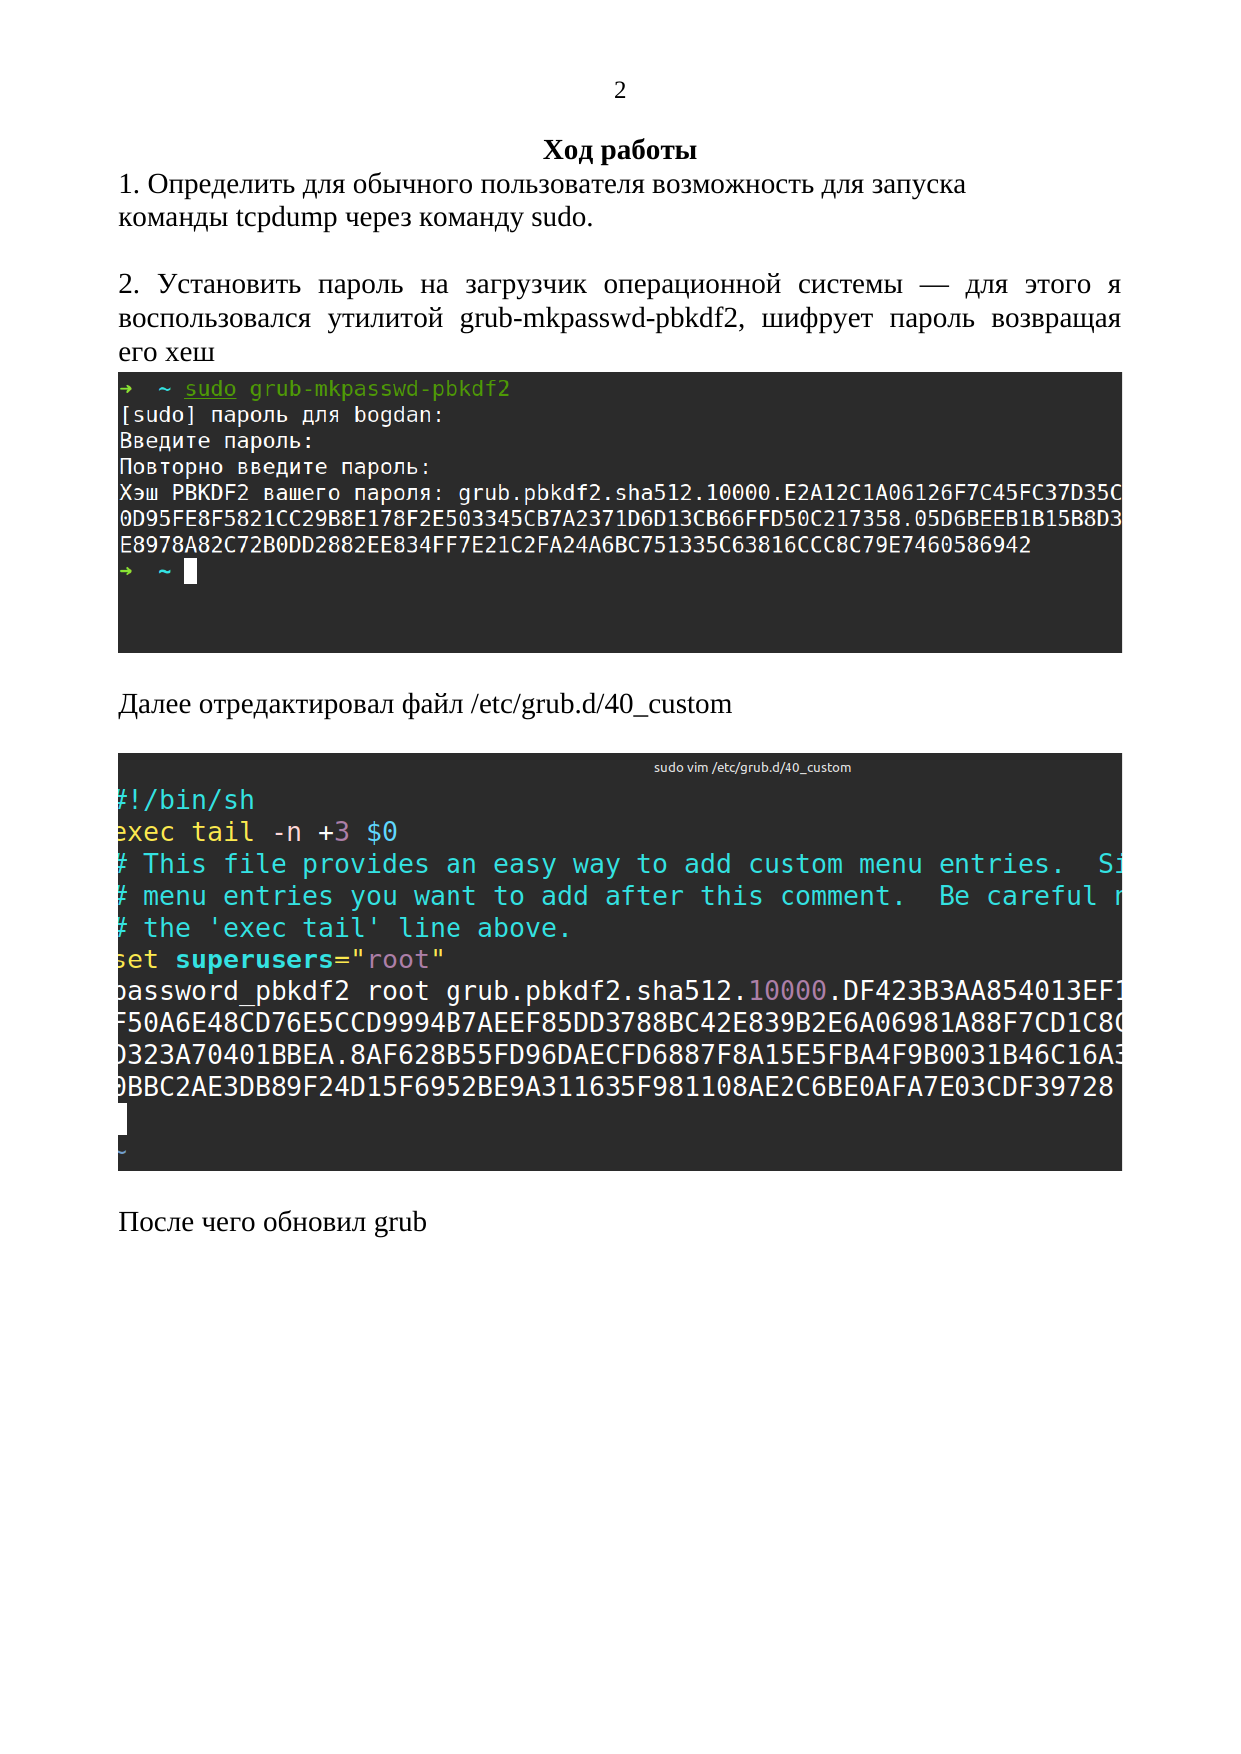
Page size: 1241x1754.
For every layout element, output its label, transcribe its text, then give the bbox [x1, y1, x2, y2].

text После чего обновил grub [118, 1204, 1122, 1238]
text 2. Установить пароль на загрузчик операционной системы — для этого я воспользовался утилитой grub-mkpasswd-pbkdf2, шифрует пароль возвращая его хеш [118, 267, 1122, 367]
text 1. Определить для обычного пользователя возможность для запуска [118, 166, 1122, 199]
text Далее отредактировал файл /etc/grub.d/40_custom [118, 687, 1122, 720]
text команды tcpdump через команду sudo. [118, 199, 1122, 233]
picture [118, 753, 1123, 1171]
text Ход работы [118, 132, 1122, 166]
picture [118, 372, 1123, 653]
